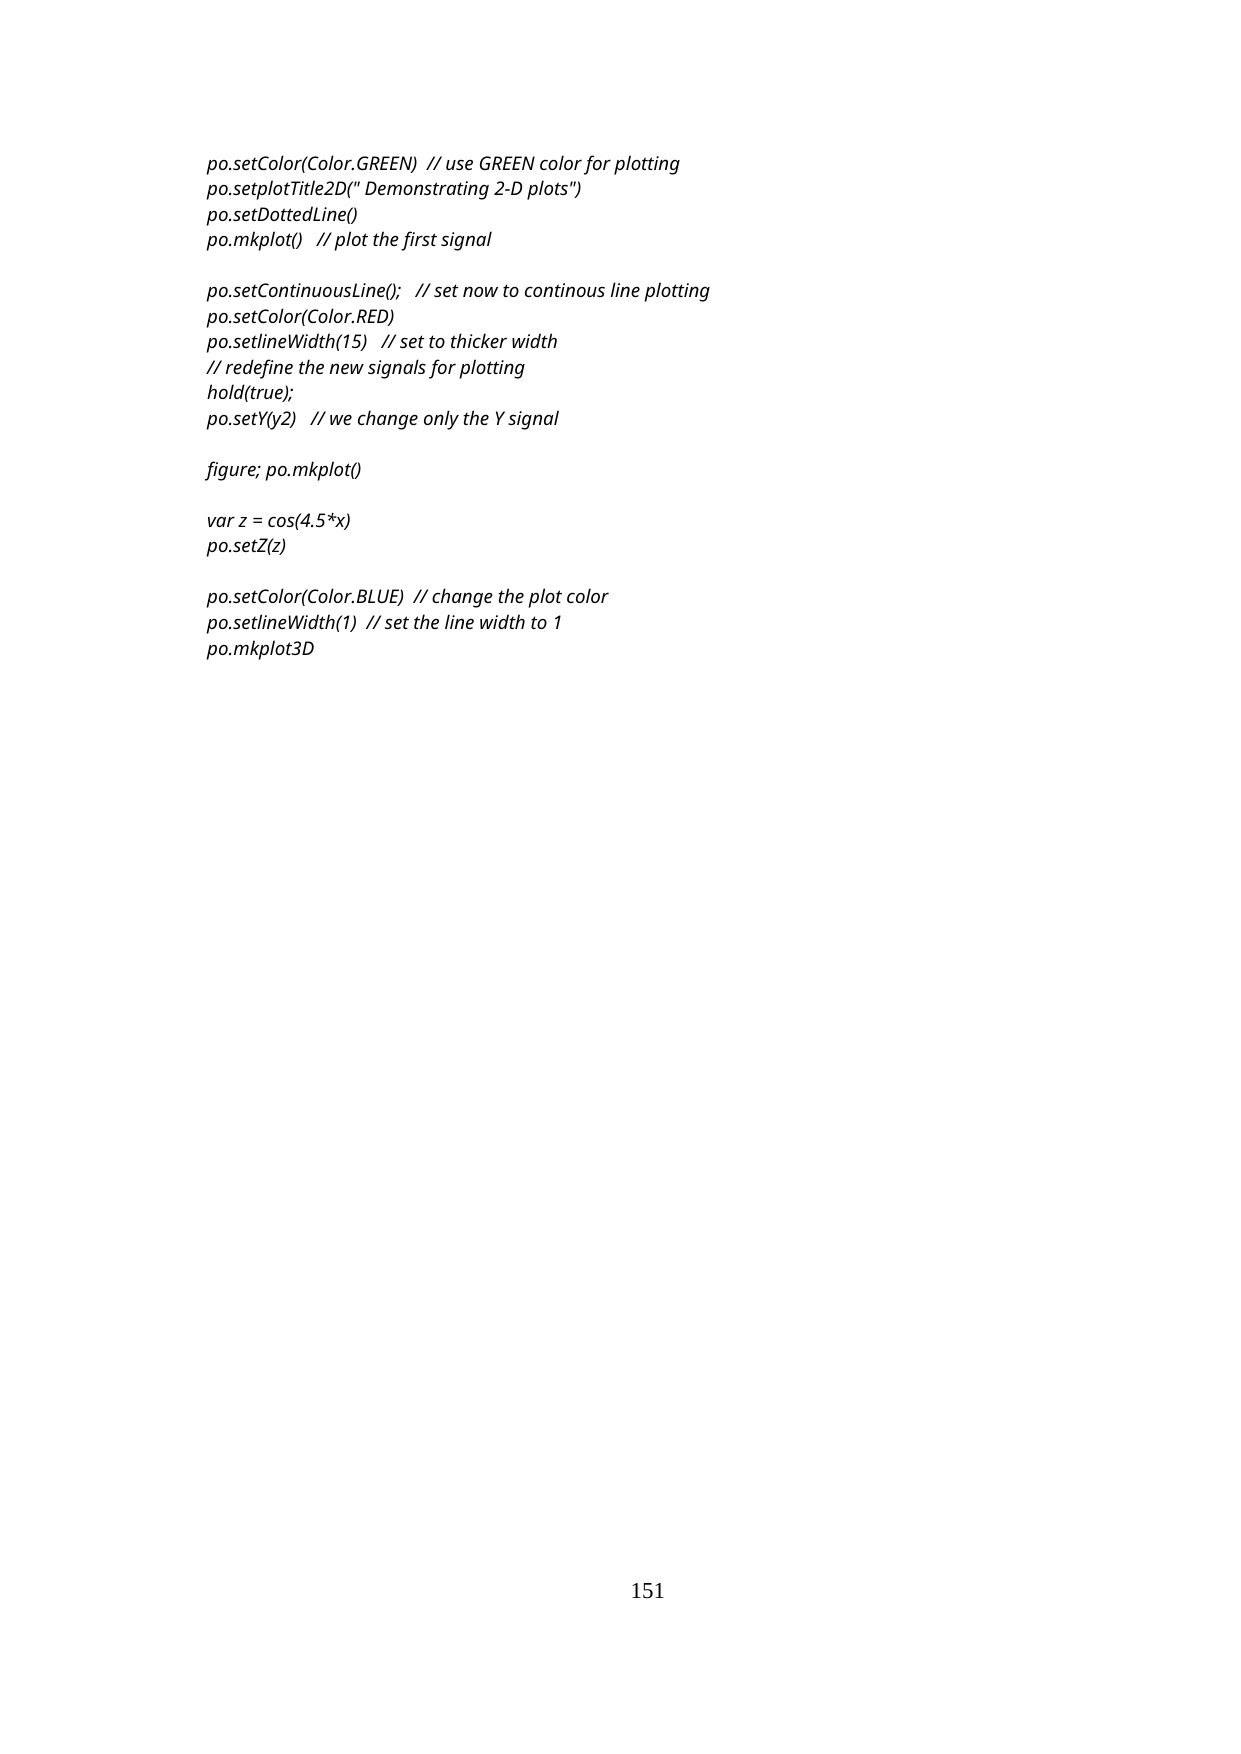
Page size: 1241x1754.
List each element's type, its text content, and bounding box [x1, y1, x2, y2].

text po.setContinuousLine(); // set now to continous line plotting [187, 278, 1108, 303]
text po.setY(y2) // we change only the Y signal [187, 405, 1108, 431]
text hold(true); [187, 380, 1108, 405]
text po.setlineWidth(1) // set the line width to 1 [187, 609, 1108, 635]
text po.setDottedLine() [187, 201, 1108, 227]
text po.setplotTitle2D(" Demonstrating 2-D plots") [187, 176, 1108, 201]
text po.setColor(Color.BLUE) // change the plot color [187, 584, 1108, 609]
text var z = cos(4.5*x) [187, 507, 1108, 533]
text po.mkplot() // plot the first signal [187, 227, 1108, 252]
text // redefine the new signals for plotting [187, 354, 1108, 380]
text po.setColor(Color.RED) [187, 303, 1108, 329]
text po.setColor(Color.GREEN) // use GREEN color for plotting [187, 150, 1108, 176]
text po.setZ(z) [187, 533, 1108, 558]
text po.mkplot3D [187, 635, 1108, 660]
text figure; po.mkplot() [187, 456, 1108, 482]
text po.setlineWidth(15) // set to thicker width [187, 329, 1108, 354]
